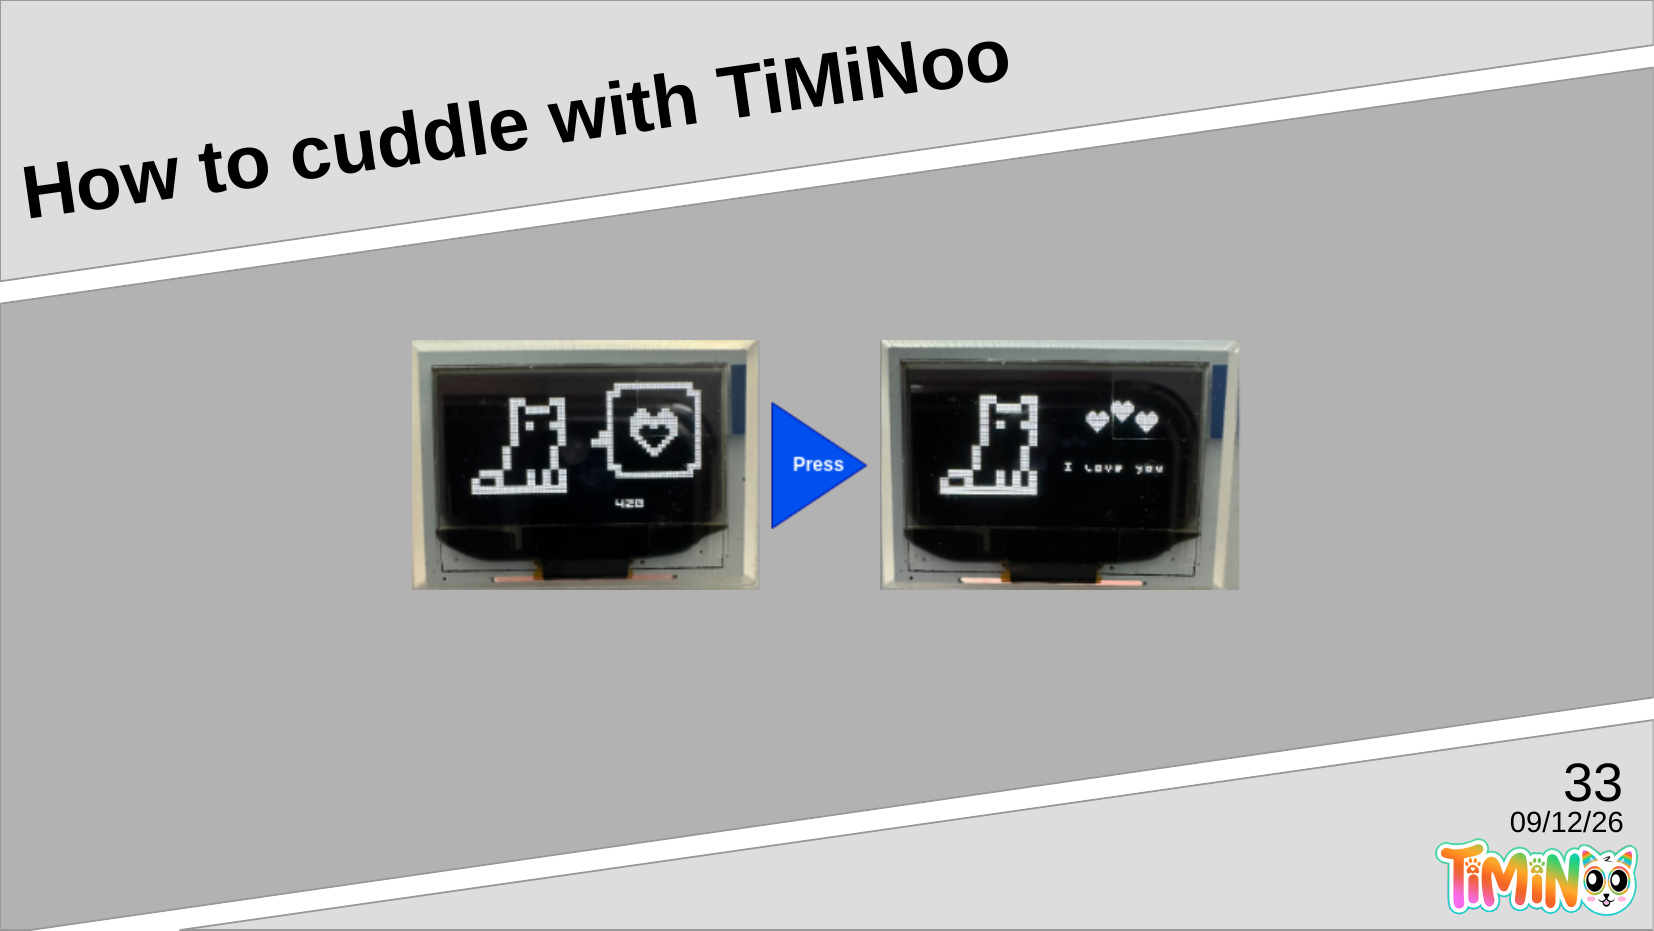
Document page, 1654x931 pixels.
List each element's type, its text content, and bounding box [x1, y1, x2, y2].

title How to cuddle with TiMiNoo [11, 0, 1496, 272]
picture [412, 340, 1241, 591]
picture [1435, 838, 1638, 916]
